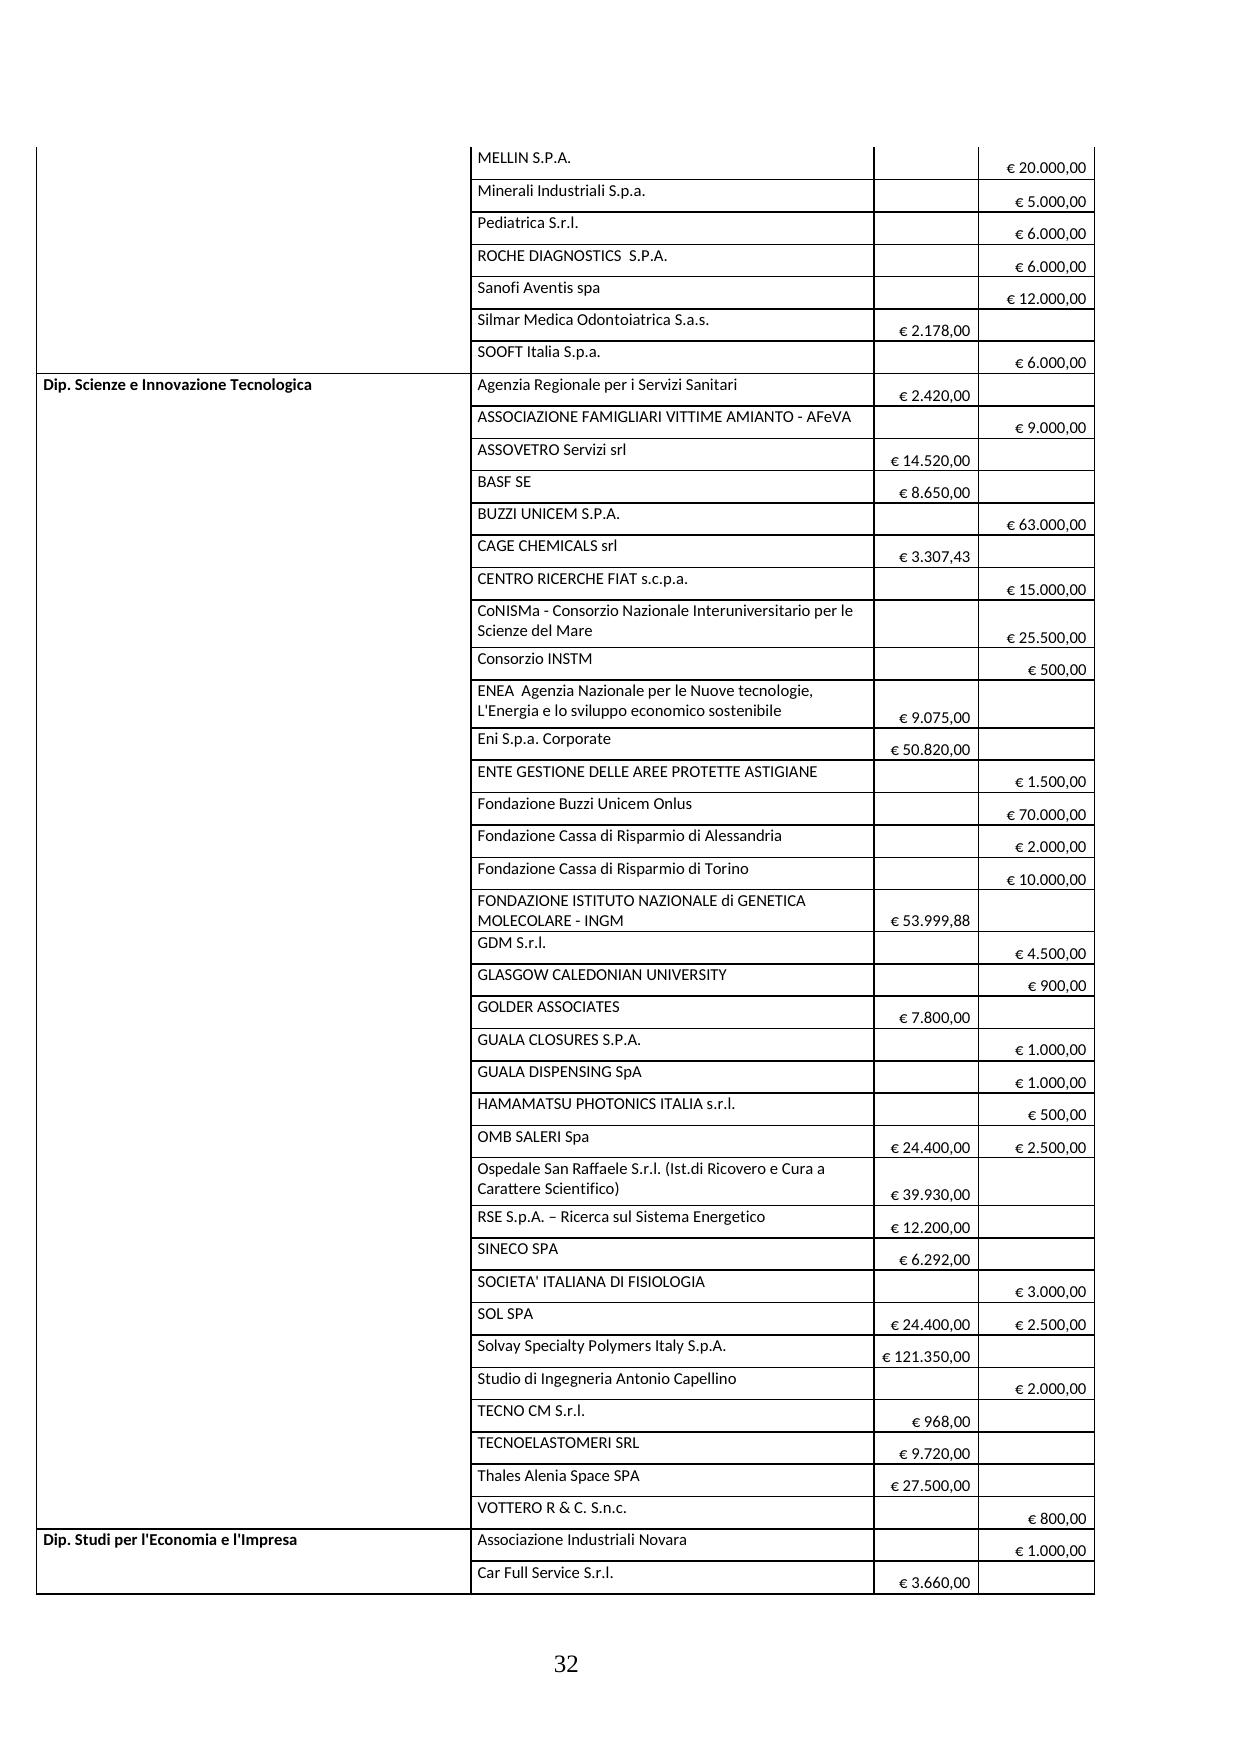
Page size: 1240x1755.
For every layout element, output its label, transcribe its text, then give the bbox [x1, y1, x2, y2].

table_cell € 3.660,00 [875, 1562, 978, 1593]
table_cell SINECO SPA [472, 1239, 873, 1269]
table_cell € 9.075,00 [875, 681, 978, 727]
table_cell € 2.500,00 [979, 1126, 1094, 1157]
table_cell € 2.000,00 [979, 1368, 1094, 1399]
table_cell € 5.000,00 [979, 180, 1094, 211]
table_cell Car Full Service S.r.l. [472, 1562, 873, 1593]
table_cell ENEA Agenzia Nazionale per le Nuove tecnologie, L'Energia e lo sviluppo economico sostenibile [472, 681, 873, 727]
table_cell € 1.000,00 [979, 1062, 1094, 1092]
table_cell € 2.420,00 [875, 374, 978, 405]
table_cell € 12.000,00 [979, 277, 1094, 308]
table_cell [875, 180, 978, 211]
table_cell [979, 1433, 1094, 1463]
table_cell € 2.178,00 [875, 310, 978, 340]
table_cell OMB SALERI Spa [472, 1126, 873, 1157]
table_cell Silmar Medica Odontoiatrica S.a.s. [472, 310, 873, 340]
table_cell [979, 729, 1094, 759]
table_cell [875, 1094, 978, 1124]
table_cell € 3.307,43 [875, 536, 978, 567]
table_cell GDM S.r.l. [472, 932, 873, 963]
table_cell [875, 965, 978, 995]
table_cell [979, 681, 1094, 727]
table_cell CAGE CHEMICALS srl [472, 536, 873, 567]
table_cell ENTE GESTIONE DELLE AREE PROTETTE ASTIGIANE [472, 761, 873, 792]
table_cell TECNOELASTOMERI SRL [472, 1433, 873, 1463]
table_cell ASSOCIAZIONE FAMIGLIARI VITTIME AMIANTO - AFeVA [472, 407, 873, 437]
table_cell Minerali Industriali S.p.a. [472, 180, 873, 211]
table_cell [979, 1336, 1094, 1366]
table_cell [979, 439, 1094, 470]
table_cell HAMAMATSU PHOTONICS ITALIA s.r.l. [472, 1094, 873, 1124]
table_cell [875, 245, 978, 276]
table_cell [979, 1158, 1094, 1205]
table_cell TECNO CM S.r.l. [472, 1400, 873, 1431]
table_cell Fondazione Buzzi Unicem Onlus [472, 793, 873, 824]
table_cell SOOFT Italia S.p.a. [472, 342, 873, 373]
table_cell Studio di Ingegneria Antonio Capellino [472, 1368, 873, 1399]
table_cell [875, 793, 978, 824]
table_cell € 6.292,00 [875, 1239, 978, 1269]
table_cell Solvay Specialty Polymers Italy S.p.A. [472, 1336, 873, 1366]
table_cell € 10.000,00 [979, 858, 1094, 889]
table_cell € 1.500,00 [979, 761, 1094, 792]
table_cell € 25.500,00 [979, 601, 1094, 647]
table_cell CENTRO RICERCHE FIAT s.c.p.a. [472, 568, 873, 599]
table_header MELLIN S.P.A. [472, 147, 873, 179]
table_cell € 800,00 [979, 1497, 1094, 1528]
table_cell ASSOVETRO Servizi srl [472, 439, 873, 470]
table_cell € 15.000,00 [979, 568, 1094, 599]
table_cell Eni S.p.a. Corporate [472, 729, 873, 759]
table_cell [875, 1271, 978, 1302]
table_cell [875, 858, 978, 889]
table_cell Sanofi Aventis spa [472, 277, 873, 308]
table_cell RSE S.p.A. – Ricerca sul Sistema Energetico [472, 1206, 873, 1237]
table_cell € 6.000,00 [979, 342, 1094, 373]
table_cell [979, 1239, 1094, 1269]
table_cell [875, 1029, 978, 1060]
table_cell € 27.500,00 [875, 1465, 978, 1496]
table_cell € 14.520,00 [875, 439, 978, 470]
table_header [37, 147, 470, 373]
table_cell [875, 761, 978, 792]
table_cell [875, 1062, 978, 1092]
table_cell € 50.820,00 [875, 729, 978, 759]
table_cell [979, 890, 1094, 931]
table_cell Thales Alenia Space SPA [472, 1465, 873, 1496]
table_cell [875, 601, 978, 647]
table_cell [875, 277, 978, 308]
table_cell € 24.400,00 [875, 1126, 978, 1157]
table_cell € 6.000,00 [979, 245, 1094, 276]
table_cell € 39.930,00 [875, 1158, 978, 1205]
table_cell BASF SE [472, 471, 873, 502]
table_cell [875, 504, 978, 534]
table_cell Fondazione Cassa di Risparmio di Alessandria [472, 826, 873, 856]
table_cell € 900,00 [979, 965, 1094, 995]
table_cell € 9.000,00 [979, 407, 1094, 437]
table_cell € 3.000,00 [979, 1271, 1094, 1302]
table_cell [979, 1206, 1094, 1237]
table_cell [979, 374, 1094, 405]
table_cell [979, 997, 1094, 1027]
table_cell € 2.000,00 [979, 826, 1094, 856]
table_cell [979, 536, 1094, 567]
table_cell [875, 1497, 978, 1528]
table_cell € 6.000,00 [979, 213, 1094, 243]
table_cell Consorzio INSTM [472, 648, 873, 679]
table_cell [979, 310, 1094, 340]
table_cell € 1.000,00 [979, 1530, 1094, 1560]
table_cell € 7.800,00 [875, 997, 978, 1027]
table_cell € 9.720,00 [875, 1433, 978, 1463]
table_cell Associazione Industriali Novara [472, 1530, 873, 1560]
table_cell VOTTERO R & C. S.n.c. [472, 1497, 873, 1528]
table_cell [875, 568, 978, 599]
table_cell [875, 213, 978, 243]
table_cell [875, 932, 978, 963]
table_cell [979, 1465, 1094, 1496]
table_cell Pediatrica S.r.l. [472, 213, 873, 243]
table_header [875, 147, 978, 179]
table_cell SOCIETA' ITALIANA DI FISIOLOGIA [472, 1271, 873, 1302]
table_cell € 8.650,00 [875, 471, 978, 502]
table_cell Dip. Scienze e Innovazione Tecnologica [37, 374, 470, 1528]
table_cell Dip. Studi per l'Economia e l'Impresa [37, 1530, 470, 1593]
table_cell [875, 826, 978, 856]
table_cell [875, 342, 978, 373]
table_cell Fondazione Cassa di Risparmio di Torino [472, 858, 873, 889]
table_cell € 968,00 [875, 1400, 978, 1431]
table_cell [979, 1400, 1094, 1431]
table_cell Ospedale San Raffaele S.r.l. (Ist.di Ricovero e Cura a Carattere Scientifico) [472, 1158, 873, 1205]
table_cell ROCHE DIAGNOSTICS S.P.A. [472, 245, 873, 276]
table_cell [979, 1562, 1094, 1593]
table_cell Agenzia Regionale per i Servizi Sanitari [472, 374, 873, 405]
table_cell [979, 471, 1094, 502]
table_cell € 63.000,00 [979, 504, 1094, 534]
table_cell [875, 1368, 978, 1399]
table_cell € 53.999,88 [875, 890, 978, 931]
table_cell GUALA CLOSURES S.P.A. [472, 1029, 873, 1060]
table_cell GLASGOW CALEDONIAN UNIVERSITY [472, 965, 873, 995]
table_cell BUZZI UNICEM S.P.A. [472, 504, 873, 534]
table_cell € 24.400,00 [875, 1303, 978, 1334]
table_cell € 2.500,00 [979, 1303, 1094, 1334]
table_cell € 121.350,00 [875, 1336, 978, 1366]
table_cell FONDAZIONE ISTITUTO NAZIONALE di GENETICA MOLECOLARE - INGM [472, 890, 873, 931]
table_cell GOLDER ASSOCIATES [472, 997, 873, 1027]
table_cell € 12.200,00 [875, 1206, 978, 1237]
table_cell [875, 1530, 978, 1560]
table_cell GUALA DISPENSING SpA [472, 1062, 873, 1092]
table_cell CoNISMa - Consorzio Nazionale Interuniversitario per le Scienze del Mare [472, 601, 873, 647]
table_cell € 500,00 [979, 648, 1094, 679]
table_cell SOL SPA [472, 1303, 873, 1334]
table_cell € 1.000,00 [979, 1029, 1094, 1060]
table_cell € 4.500,00 [979, 932, 1094, 963]
table_cell € 70.000,00 [979, 793, 1094, 824]
table_cell € 500,00 [979, 1094, 1094, 1124]
table_cell [875, 407, 978, 437]
table_header € 20.000,00 [979, 147, 1094, 179]
table_cell [875, 648, 978, 679]
